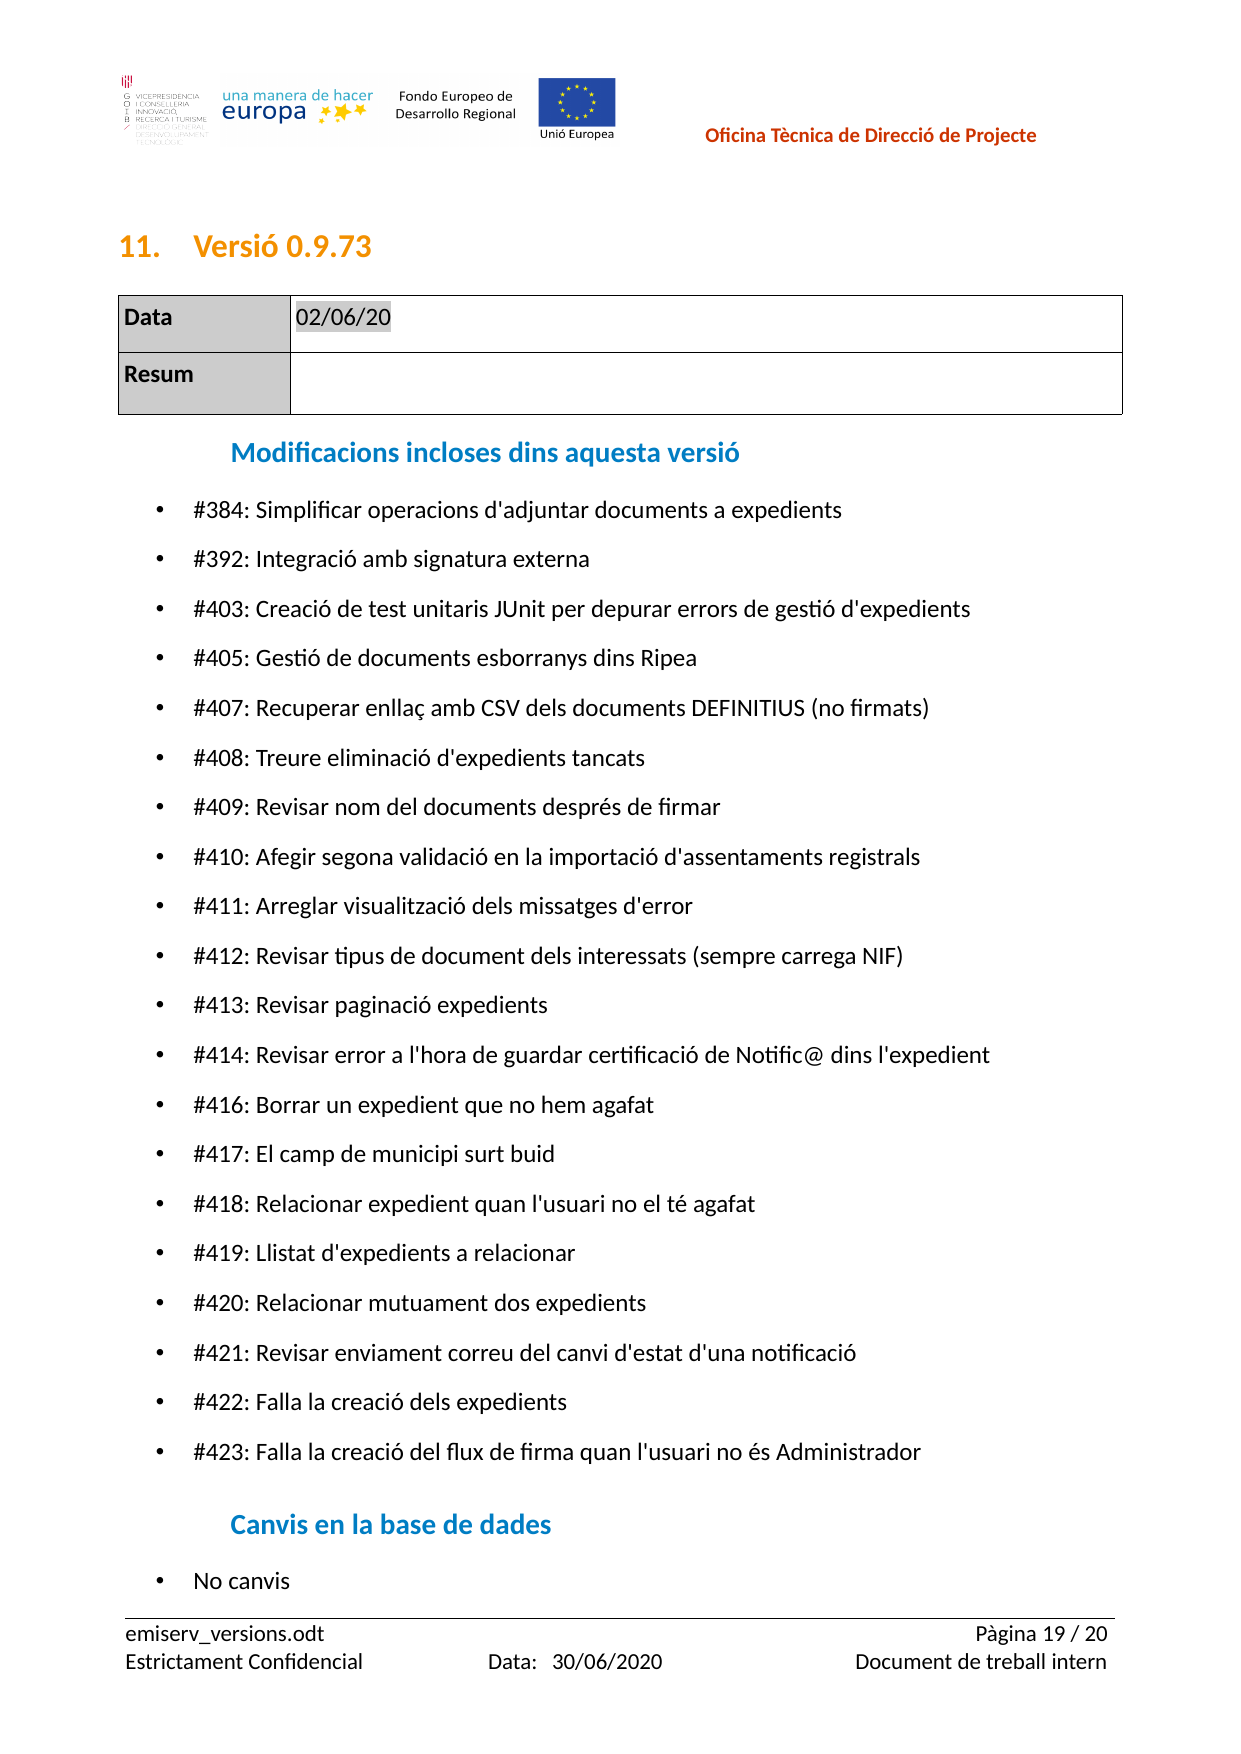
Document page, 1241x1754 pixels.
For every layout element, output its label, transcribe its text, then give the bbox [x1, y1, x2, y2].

list #423: Falla la creació del flux de firma quan l'usuari no és Administrador [156, 1436, 1122, 1466]
table_header 02/06/20 [291, 296, 1122, 352]
list #418: Relacionar expedient quan l'usuari no el té agafat [156, 1188, 1122, 1218]
list #416: Borrar un expedient que no hem agafat [156, 1089, 1122, 1119]
list #403: Creació de test unitaris JUnit per depurar errors de gestió d'expedients [156, 593, 1122, 623]
list #413: Revisar paginació expedients [156, 989, 1122, 1020]
subtitle Modificacions incloses dins aquesta versió [153, 434, 1122, 470]
list #410: Afegir segona validació en la importació d'assentaments registrals [156, 841, 1122, 871]
list #422: Falla la creació dels expedients [156, 1386, 1122, 1417]
subtitle Canvis en la base de dades [153, 1506, 1122, 1542]
table_cell Resum [119, 353, 290, 414]
list #421: Revisar enviament correu del canvi d'estat d'una notificació [156, 1337, 1122, 1367]
list #384: Simplificar operacions d'adjuntar documents a expedients [156, 494, 1122, 524]
list #405: Gestió de documents esborranys dins Ripea [156, 642, 1122, 673]
list #412: Revisar tipus de document dels interessats (sempre carrega NIF) [156, 940, 1122, 971]
list #409: Revisar nom del documents després de firmar [156, 791, 1122, 822]
picture [118, 73, 213, 147]
table_header Data [119, 296, 290, 352]
list #417: El camp de municipi surt buid [156, 1138, 1122, 1169]
list #408: Treure eliminació d'expedients tancats [156, 742, 1122, 772]
list #407: Recuperar enllaç amb CSV dels documents DEFINITIUS (no firmats) [156, 692, 1122, 723]
list No canvis [156, 1565, 1122, 1596]
picture [219, 73, 621, 147]
list #411: Arreglar visualització dels missatges d'error [156, 890, 1122, 921]
list #392: Integració amb signatura externa [156, 543, 1122, 574]
list #420: Relacionar mutuament dos expedients [156, 1287, 1122, 1318]
list #414: Revisar error a l'hora de guardar certificació de Notific@ dins l'expedient [156, 1039, 1122, 1070]
subtitle Versió 0.9.73 [118, 225, 1122, 266]
list #419: Llistat d'expedients a relacionar [156, 1237, 1122, 1268]
table_cell [291, 353, 1122, 414]
